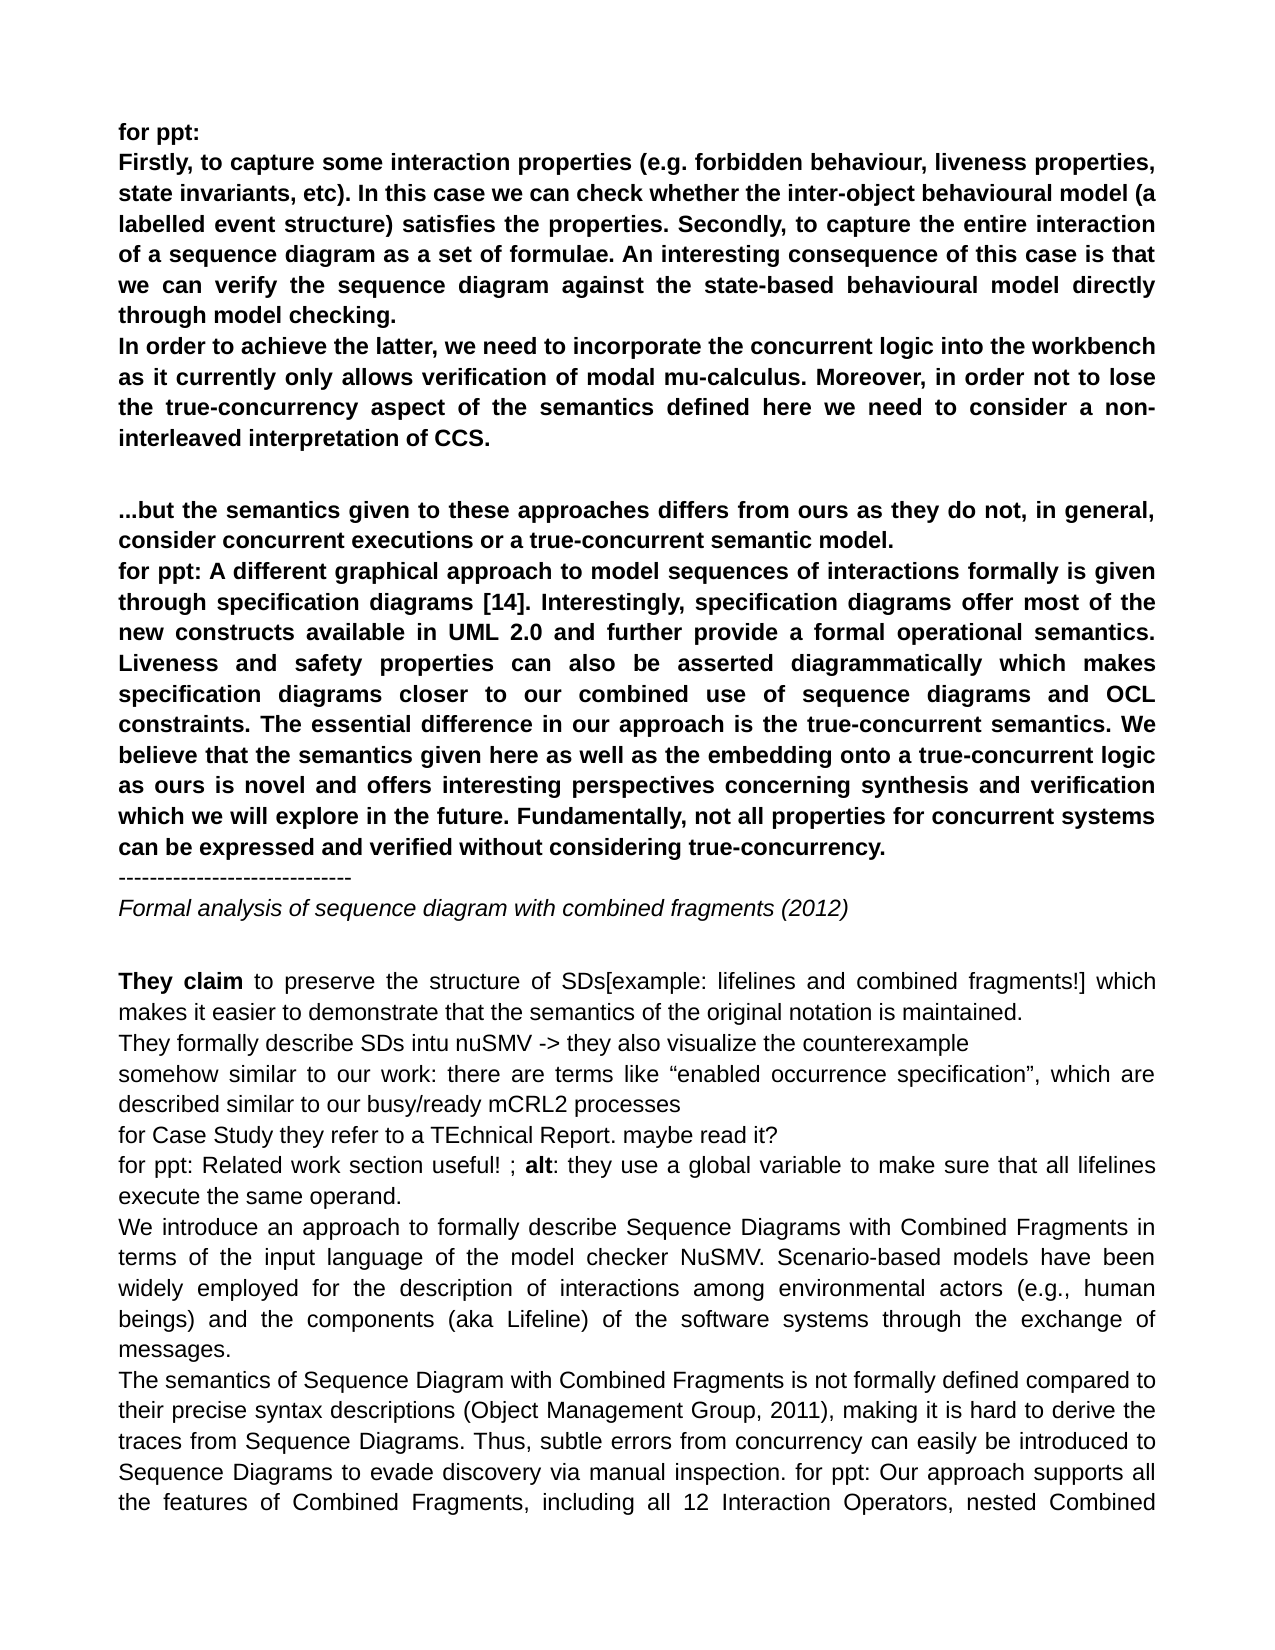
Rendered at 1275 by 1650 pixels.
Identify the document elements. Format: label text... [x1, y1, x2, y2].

text somehow similar to our work: there are terms like “enabled occurrence specification”, which are described similar to our busy/ready mCRL2 processes [118, 1060, 1157, 1117]
text In order to achieve the latter, we need to incorporate the concurrent logic into the workbench as it currently only allows verification of modal mu-calculus. Moreover, in order not to lose the true-concurrency aspect of the semantics defined here we need to consider a non-interleaved interpretation of CCS. [118, 332, 1157, 451]
text for ppt: [118, 118, 1157, 145]
text ------------------------------ [118, 864, 1157, 891]
text We introduce an approach to formally describe Sequence Diagrams with Combined Fragments in terms of the input language of the model checker NuSMV. Scenario-based models have been widely employed for the description of interactions among environmental actors (e.g., human beings) and the components (aka Lifeline) of the software systems through the exchange of messages. [118, 1213, 1157, 1362]
text for ppt: A different graphical approach to model sequences of interactions formally is given through specification diagrams [14]. Interestingly, specification diagrams offer most of the new constructs available in UML 2.0 and further provide a formal operational semantics. Liveness and safety properties can also be asserted diagrammatically which makes specification diagrams closer to our combined use of sequence diagrams and OCL constraints. The essential difference in our approach is the true-concurrent semantics. We believe that the semantics given here as well as the embedding onto a true-concurrent logic as ours is novel and offers interesting perspectives concerning synthesis and verification which we will explore in the future. Fundamentally, not all properties for concurrent systems can be expressed and verified without considering true-concurrency. [118, 557, 1157, 860]
text They formally describe SDs intu nuSMV -> they also visualize the counterexample [118, 1029, 1157, 1056]
text for Case Study they refer to a TEchnical Report. maybe read it? [118, 1121, 1157, 1148]
text ...but the semantics given to these approaches differs from ours as they do not, in general, consider concurrent executions or a true-concurrent semantic model. [118, 496, 1157, 554]
text The semantics of Sequence Diagram with Combined Fragments is not formally defined compared to their precise syntax descriptions (Object Management Group, 2011), making it is hard to derive the traces from Sequence Diagrams. Thus, subtle errors from concurrency can easily be introduced to Sequence Diagrams to evade discovery via manual inspection. for ppt: Our approach supports all the features of Combined Fragments, including all 12 Interaction Operators, nested Combined [118, 1366, 1157, 1516]
text Firstly, to capture some interaction properties (e.g. forbidden behaviour, liveness properties, state invariants, etc). In this case we can check whether the inter-object behavioural model (a labelled event structure) satisfies the properties. Secondly, to capture the entire interaction of a sequence diagram as a set of formulae. An interesting consequence of this case is that we can verify the sequence diagram against the state-based behavioural model directly through model checking. [118, 149, 1157, 329]
text Formal analysis of sequence diagram with combined fragments (2012) [118, 894, 1157, 921]
text They claim to preserve the structure of SDs[example: lifelines and combined fragments!] which makes it easier to demonstrate that the semantics of the original notation is maintained. [118, 966, 1157, 1026]
text for ppt: Related work section useful! ; alt: they use a global variable to make sure that all lifelines execute the same operand. [118, 1152, 1157, 1209]
